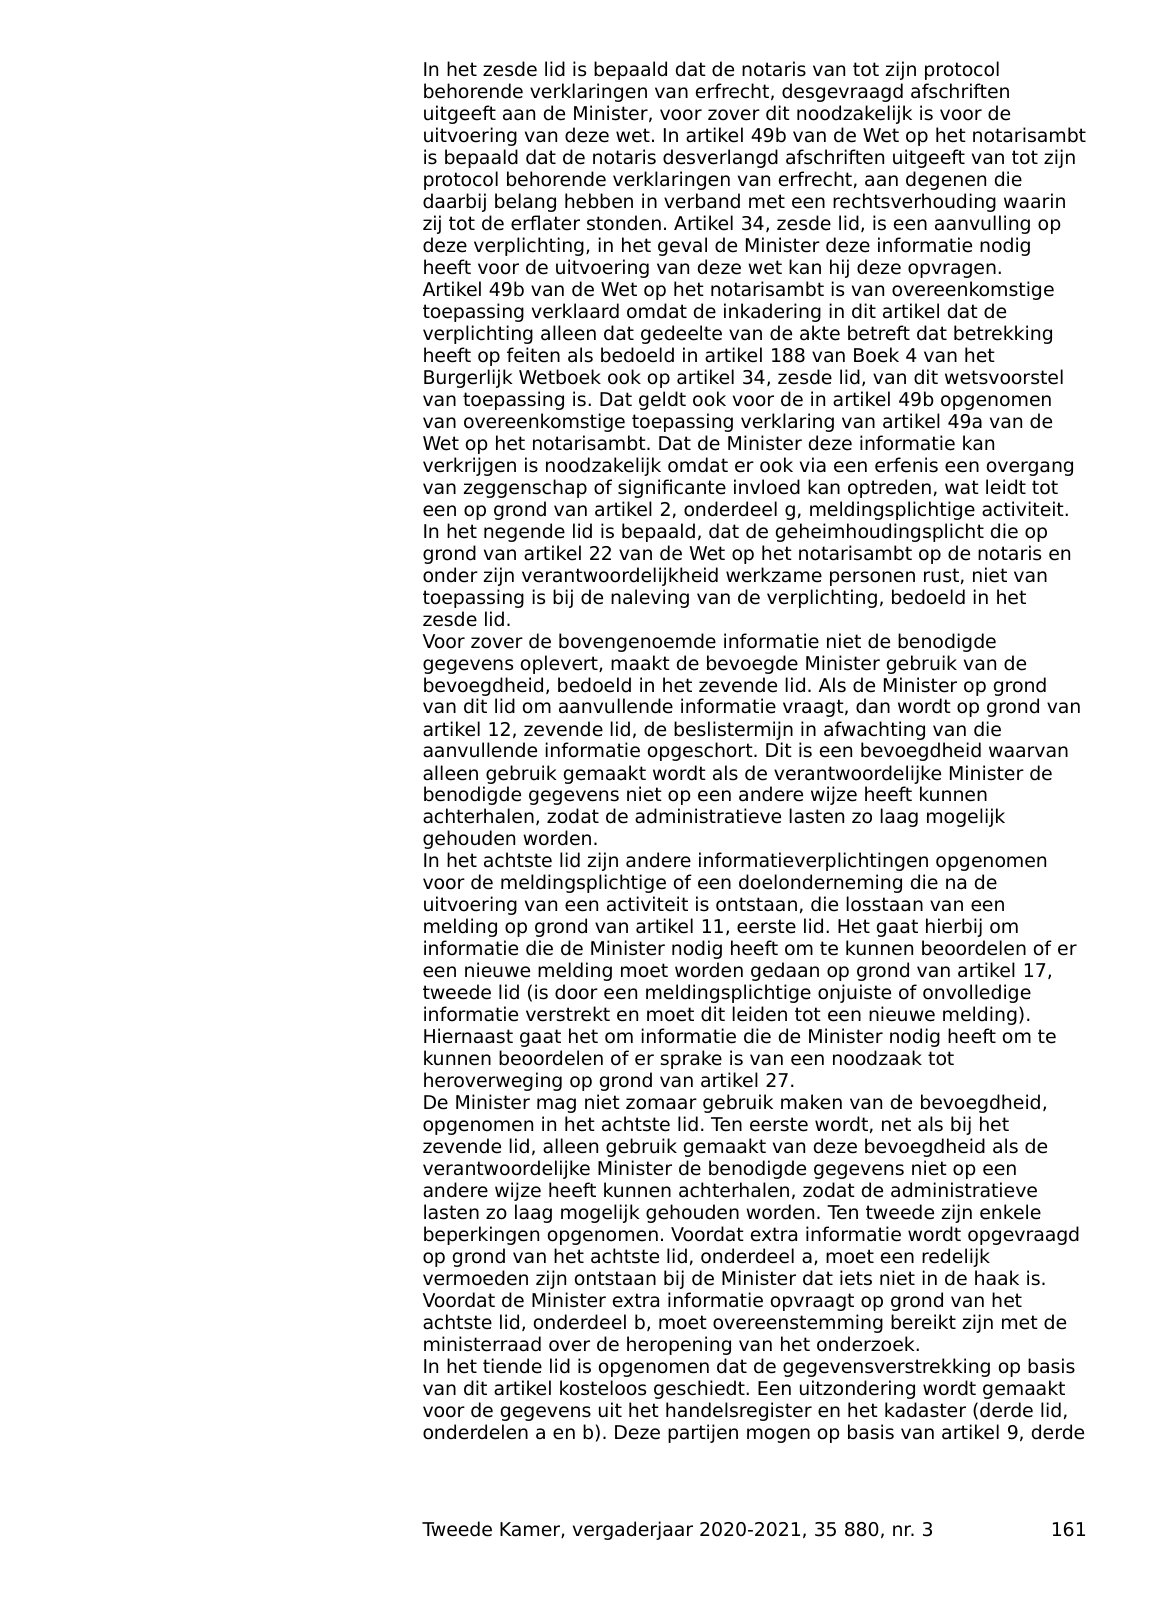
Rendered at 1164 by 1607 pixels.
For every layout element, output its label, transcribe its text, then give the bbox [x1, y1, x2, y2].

text In het zesde lid is bepaald dat de notaris van tot zijn protocol behorende verklaringen van erfrecht, desgevraagd afschriften uitgeeft aan de Minister, voor zover dit noodzakelijk is voor de uitvoering van deze wet. In artikel 49b van de Wet op het notarisambt is bepaald dat de notaris desverlangd afschriften uitgeeft van tot zijn protocol behorende verklaringen van erfrecht, aan degenen die daarbij belang hebben in verband met een rechtsverhouding waarin zij tot de erflater stonden. Artikel 34, zesde lid, is een aanvulling op deze verplichting, in het geval de Minister deze informatie nodig heeft voor de uitvoering van deze wet kan hij deze opvragen. Artikel 49b van de Wet op het notarisambt is van overeenkomstige toepassing verklaard omdat de inkadering in dit artikel dat de verplichting alleen dat gedeelte van de akte betreft dat betrekking heeft op feiten als bedoeld in artikel 188 van Boek 4 van het Burgerlijk Wetboek ook op artikel 34, zesde lid, van dit wetsvoorstel van toepassing is. Dat geldt ook voor de in artikel 49b opgenomen van overeenkomstige toepassing verklaring van artikel 49a van de Wet op het notarisambt. Dat de Minister deze informatie kan verkrijgen is noodzakelijk omdat er ook via een erfenis een overgang van zeggenschap of significante invloed kan optreden, wat leidt tot een op grond van artikel 2, onderdeel g, meldingsplichtige activiteit. In het negende lid is bepaald, dat de geheimhoudingsplicht die op grond van artikel 22 van de Wet op het notarisambt op de notaris en onder zijn verantwoordelijkheid werkzame personen rust, niet van toepassing is bij de naleving van de verplichting, bedoeld in het zesde lid. [422, 59, 1087, 631]
text Voor zover de bovengenoemde informatie niet de benodigde gegevens oplevert, maakt de bevoegde Minister gebruik van de bevoegdheid, bedoeld in het zevende lid. Als de Minister op grond van dit lid om aanvullende informatie vraagt, dan wordt op grond van artikel 12, zevende lid, de beslistermijn in afwachting van die aanvullende informatie opgeschort. Dit is een bevoegdheid waarvan alleen gebruik gemaakt wordt als de verantwoordelijke Minister de benodigde gegevens niet op een andere wijze heeft kunnen achterhalen, zodat de administratieve lasten zo laag mogelijk gehouden worden. [422, 631, 1087, 850]
text In het achtste lid zijn andere informatieverplichtingen opgenomen voor de meldingsplichtige of een doelonderneming die na de uitvoering van een activiteit is ontstaan, die losstaan van een melding op grond van artikel 11, eerste lid. Het gaat hierbij om informatie die de Minister nodig heeft om te kunnen beoordelen of er een nieuwe melding moet worden gedaan op grond van artikel 17, tweede lid (is door een meldingsplichtige onjuiste of onvolledige informatie verstrekt en moet dit leiden tot een nieuwe melding). Hiernaast gaat het om informatie die de Minister nodig heeft om te kunnen beoordelen of er sprake is van een noodzaak tot heroverweging op grond van artikel 27. [422, 850, 1087, 1092]
text In het tiende lid is opgenomen dat de gegevensverstrekking op basis van dit artikel kosteloos geschiedt. Een uitzondering wordt gemaakt voor de gegevens uit het handelsregister en het kadaster (derde lid, onderdelen a en b). Deze partijen mogen op basis van artikel 9, derde [422, 1356, 1087, 1444]
text De Minister mag niet zomaar gebruik maken van de bevoegdheid, opgenomen in het achtste lid. Ten eerste wordt, net als bij het zevende lid, alleen gebruik gemaakt van deze bevoegdheid als de verantwoordelijke Minister de benodigde gegevens niet op een andere wijze heeft kunnen achterhalen, zodat de administratieve lasten zo laag mogelijk gehouden worden. Ten tweede zijn enkele beperkingen opgenomen. Voordat extra informatie wordt opgevraagd op grond van het achtste lid, onderdeel a, moet een redelijk vermoeden zijn ontstaan bij de Minister dat iets niet in de haak is. Voordat de Minister extra informatie opvraagt op grond van het achtste lid, onderdeel b, moet overeenstemming bereikt zijn met de ministerraad over de heropening van het onderzoek. [422, 1092, 1087, 1356]
